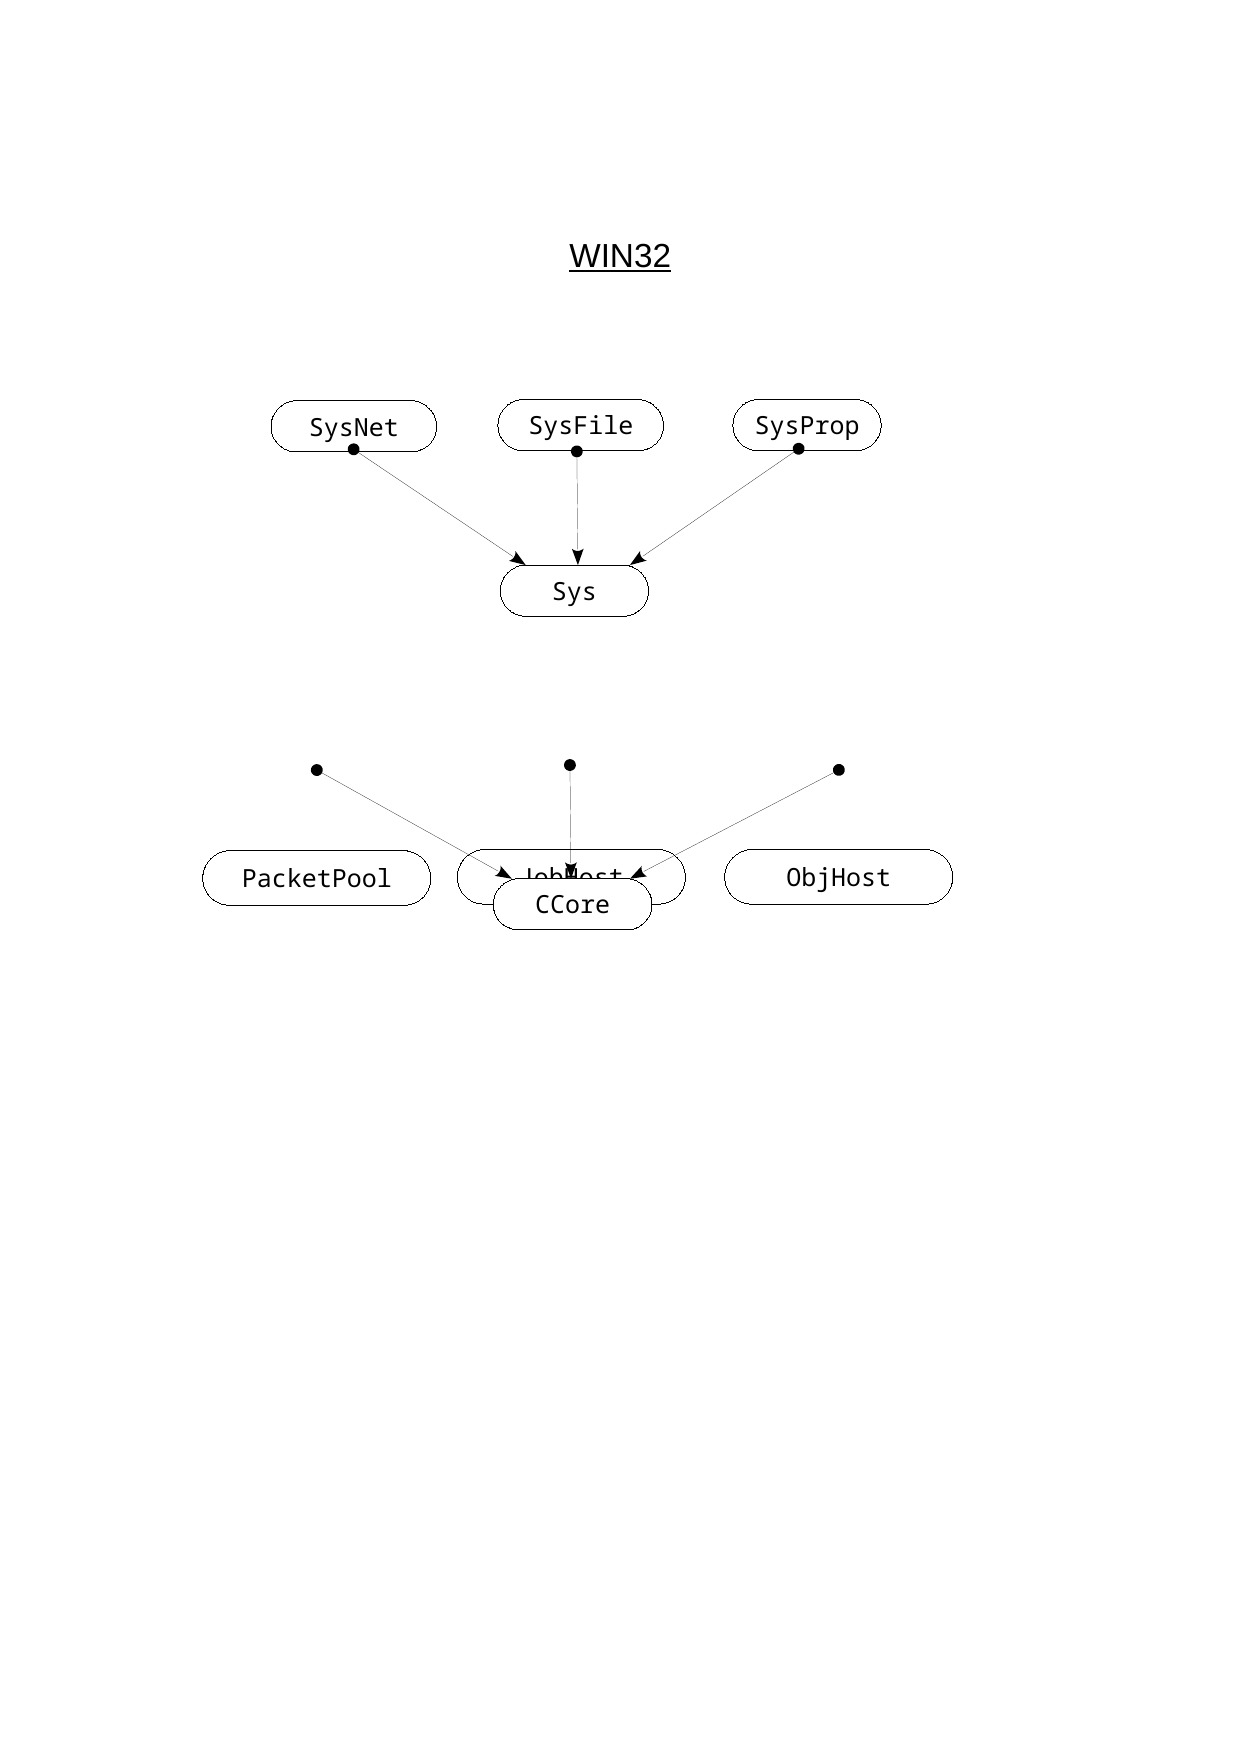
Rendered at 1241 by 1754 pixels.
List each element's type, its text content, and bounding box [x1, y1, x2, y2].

subtitle WIN32 [118, 236, 1122, 275]
